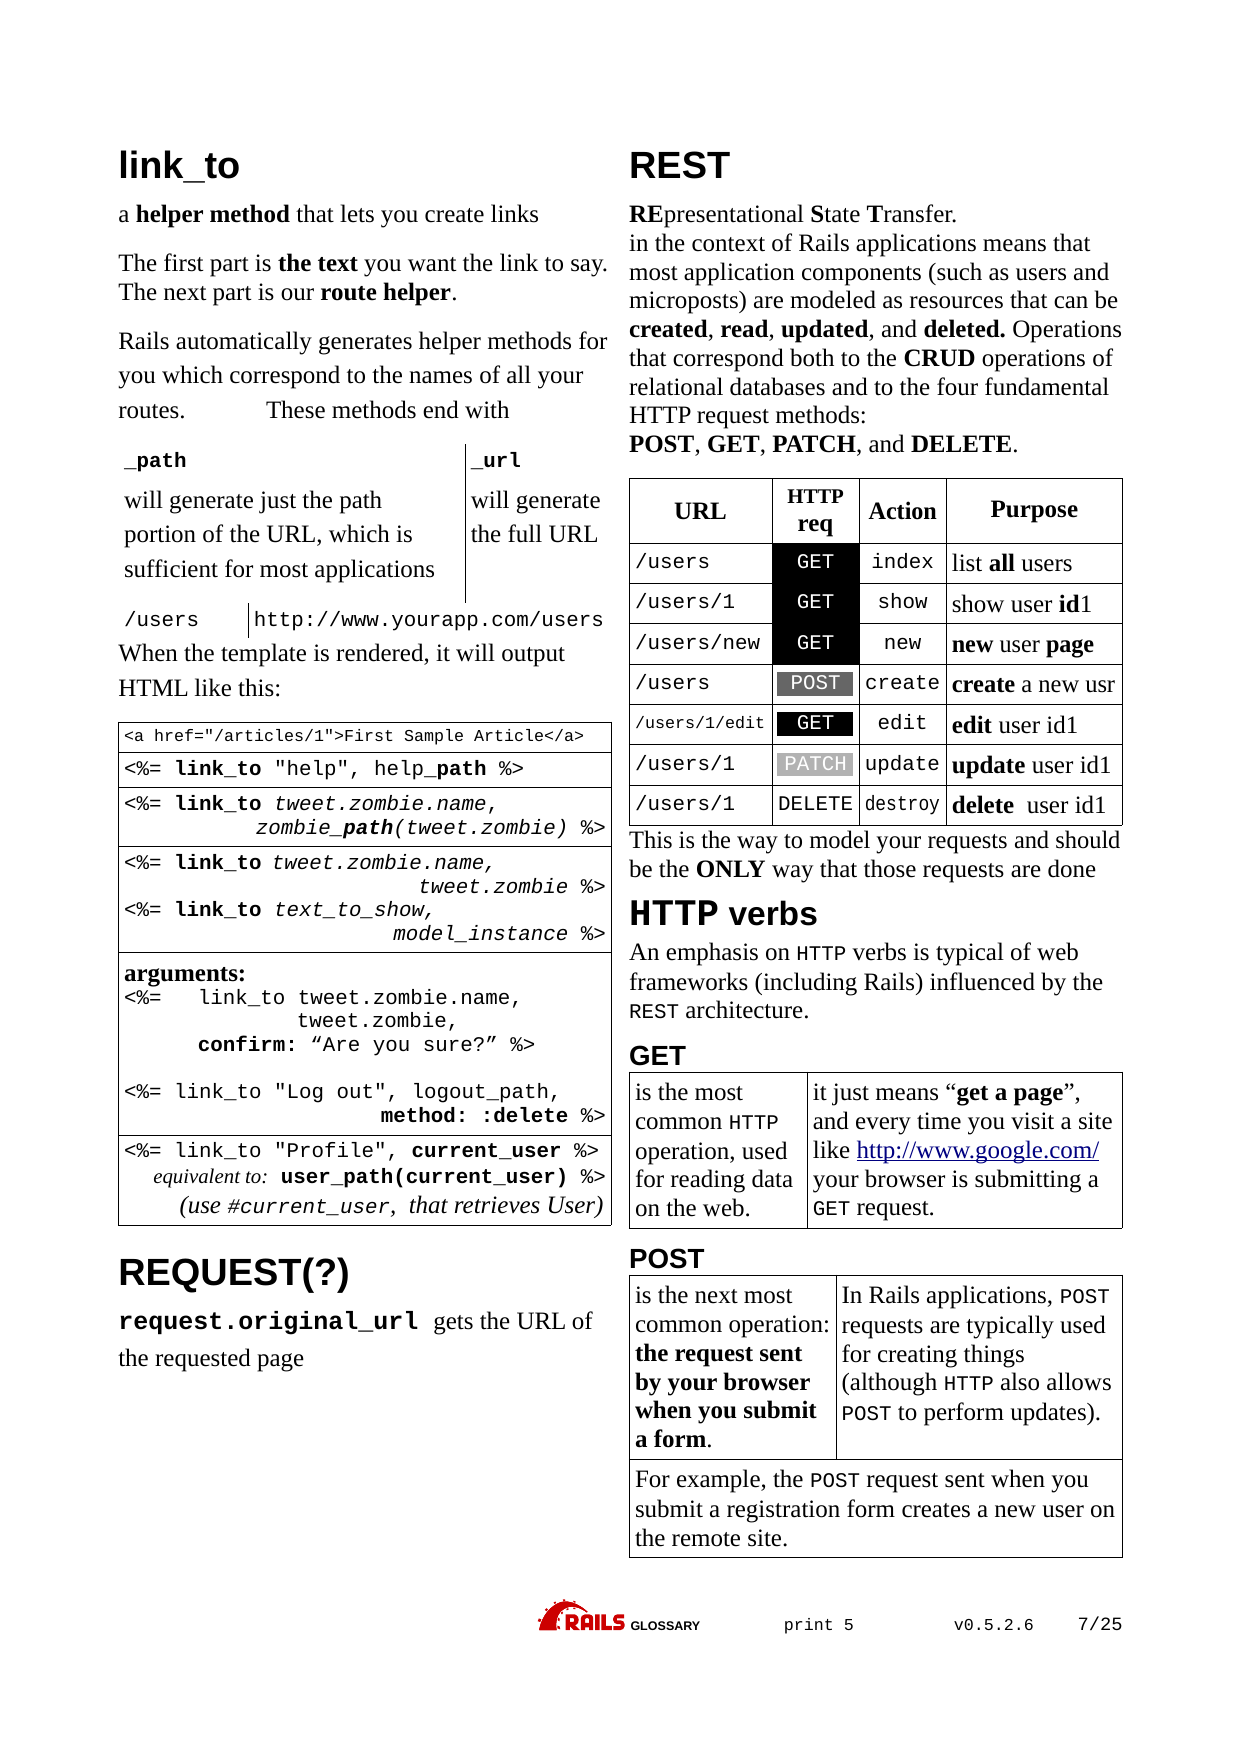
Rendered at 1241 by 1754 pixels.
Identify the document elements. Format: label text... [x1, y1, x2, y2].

table_cell /users [630, 665, 772, 704]
subtitle REST [629, 143, 1122, 187]
table_cell POST [773, 665, 859, 704]
text This is the way to model your requests and should be the ONLY way that those requests are done [629, 826, 1122, 882]
text The first part is the text you want the link to say. [118, 248, 611, 277]
table_header HTTP req [773, 479, 859, 543]
table_cell /users/1 [630, 745, 772, 784]
table_cell delete user id1 [947, 786, 1122, 825]
table_cell <%= link_to "help", help_path %> [119, 753, 611, 787]
table_cell edit [860, 705, 946, 744]
table_header it just means “get a page”, and every time you visit a site like http://www.google.com/ your browser is submitting a GET request. [808, 1073, 1122, 1228]
table_cell update [860, 745, 946, 784]
text When the template is rendered, it will output HTML like this: [118, 638, 611, 701]
table_cell /users/1 [630, 786, 772, 825]
table_header is the most common HTTP operation, used for reading data on the web. [630, 1073, 807, 1228]
table_header URL [630, 479, 772, 543]
table_cell /users [630, 544, 772, 583]
table_cell destroy [860, 786, 946, 825]
subtitle link_to [118, 143, 611, 187]
table_cell GET [773, 544, 859, 583]
table_cell <%= link_to tweet.zombie.name, zombie_path(tweet.zombie) %> [119, 788, 611, 846]
table_cell create a new usr [947, 665, 1122, 704]
table_cell DELETE [773, 786, 859, 825]
table_header Action [860, 479, 946, 543]
table_cell new [860, 624, 946, 664]
table_cell show [860, 584, 946, 623]
table_cell edit user id1 [947, 705, 1122, 744]
table_cell show user id1 [947, 584, 1122, 623]
text request.original_url gets the URL of the requested page [118, 1306, 611, 1372]
table_cell For example, the POST request sent when you submit a registration form creates a new user on the remote site. [630, 1460, 1122, 1557]
table_cell <%= link_to tweet.zombie.name, tweet.zombie %> <%= link_to text_to_show, model_instance %> [119, 847, 611, 952]
text Rails automatically generates helper methods for you which correspond to the names of all your routes. These methods end with [118, 326, 611, 424]
table_header is the next most common operation: the request sent by your browser when you submit a form. [630, 1276, 836, 1459]
table_cell index [860, 544, 946, 583]
table_cell will generate the full URL [466, 479, 611, 603]
table_cell update user id1 [947, 745, 1122, 784]
table_cell GET [773, 584, 859, 623]
table_cell /users/new [630, 624, 772, 664]
text REpresentational State Transfer. [629, 199, 1122, 228]
text An emphasis on HTTP verbs is typical of web frameworks (including Rails) influenced by the REST architecture. [629, 937, 1122, 1025]
subtitle POST [629, 1243, 1122, 1274]
text The next part is our route helper. [118, 277, 611, 306]
table_cell /users/1 [630, 584, 772, 623]
table_header Purpose [947, 479, 1122, 543]
subtitle REQUEST(?) [118, 1250, 611, 1294]
table_header _path [118, 444, 465, 479]
text in the context of Rails applications means that most application components (such as users and microposts) are modeled as resources that can be created, read, updated, and deleted. Operations that correspond both to the CRUD operations of relational databases and to the four fundamental HTTP request methods: [629, 228, 1122, 429]
subtitle GET [629, 1040, 1122, 1072]
table_cell arguments: <%= link_to tweet.zombie.name, tweet.zombie, confirm: “Are you sure?” %> <%= link_to "Log out", logout_path, method: :delete %> [119, 953, 611, 1134]
table_header _url [466, 444, 611, 479]
table_cell PATCH [773, 745, 859, 784]
table_header <a href="/articles/1">First Sample Article</a> [119, 723, 611, 752]
table_cell /users/1/edit [630, 705, 772, 744]
table_cell <%= link_to "Profile", current_user %> equivalent to: user_path(current_user) %> (use #current_user, that retrieves User) [119, 1136, 611, 1225]
subtitle HTTP verbs [629, 894, 1122, 937]
table_cell GET [773, 624, 859, 664]
table_cell create [860, 665, 946, 704]
table_cell will generate just the path portion of the URL, which is sufficient for most applications [118, 479, 465, 603]
table_cell /users [118, 603, 248, 638]
table_cell list all users [947, 544, 1122, 583]
text a helper method that lets you create links [118, 199, 611, 228]
table_header In Rails applications, POST requests are typically used for creating things (although HTTP also allows POST to perform updates). [837, 1276, 1122, 1459]
table_cell http://www.yourapp.com/users [249, 603, 611, 638]
table_cell new user page [947, 624, 1122, 664]
text POST, GET, PATCH, and DELETE. [629, 429, 1122, 458]
table_cell GET [773, 705, 859, 744]
